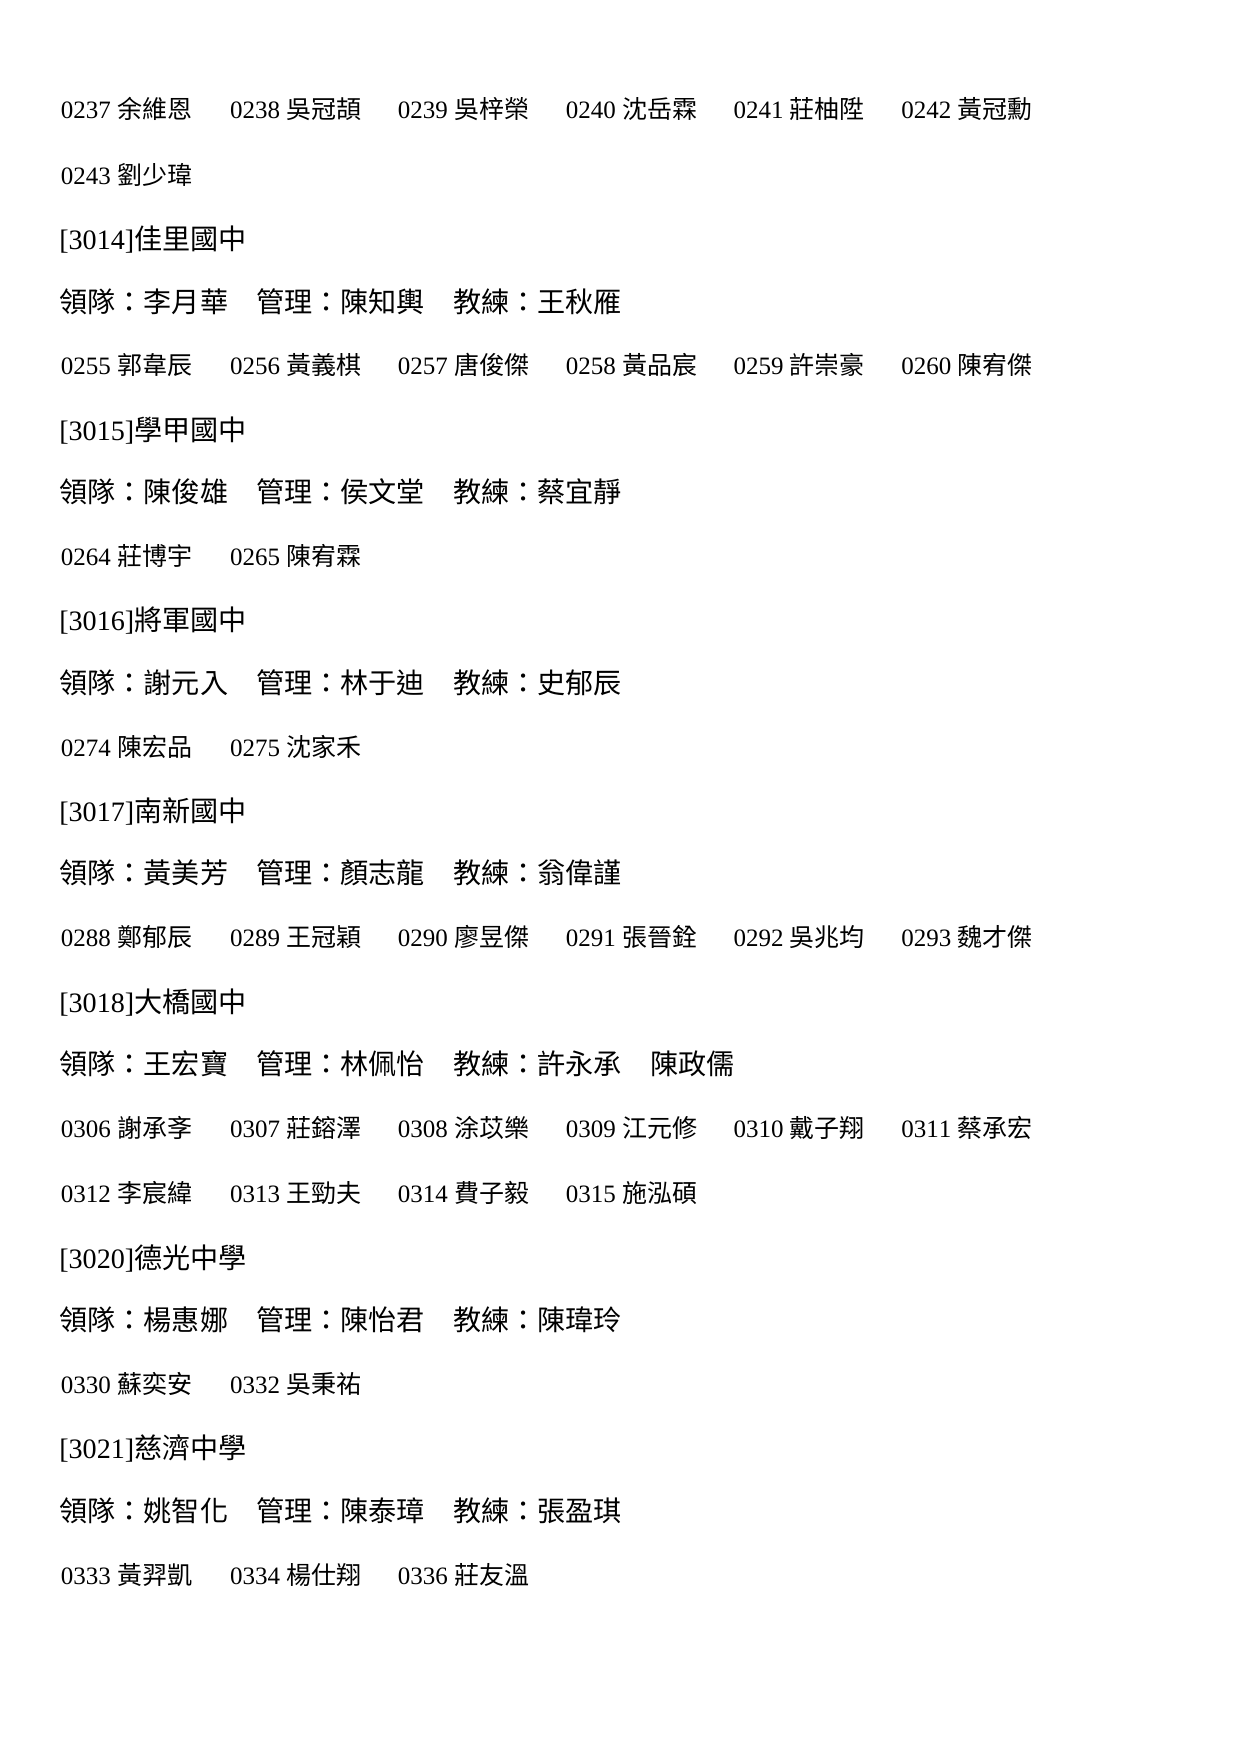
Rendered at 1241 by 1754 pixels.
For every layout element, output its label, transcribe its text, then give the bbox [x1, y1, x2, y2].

table_header 0330 蘇奕安 [59, 1340, 228, 1405]
text [3020]德光中學 領隊：楊惠娜 管理：陳怡君 教練：陳瑋玲 [59, 1214, 1181, 1339]
table_header 0265 陳宥霖 [228, 511, 396, 577]
table_header [396, 511, 564, 577]
table_cell 0312 李宸緯 [59, 1149, 228, 1214]
table_header 0293 魏才傑 [900, 893, 1069, 958]
table_header [900, 1530, 1069, 1596]
table_header [732, 702, 899, 768]
table_header 0256 黃義棋 [228, 321, 396, 386]
table_header 0255 郭韋辰 [59, 321, 228, 386]
table_header [396, 702, 564, 768]
table_header 0257 唐俊傑 [396, 321, 564, 386]
text [3015]學甲國中 領隊：陳俊雄 管理：侯文堂 教練：蔡宜靜 [59, 386, 1181, 511]
table_header [900, 511, 1069, 577]
table_header 0333 黃羿凱 [59, 1530, 228, 1596]
table_cell [732, 130, 899, 196]
table_cell [900, 130, 1069, 196]
table_header [732, 1340, 899, 1405]
text [3021]慈濟中學 領隊：姚智化 管理：陳泰璋 教練：張盈琪 [59, 1405, 1181, 1530]
table_header [564, 702, 732, 768]
table_cell 0243 劉少瑋 [59, 130, 228, 196]
table_header 0290 廖昱傑 [396, 893, 564, 958]
table_cell [732, 1149, 899, 1214]
text [3016]將軍國中 領隊：謝元入 管理：林于迪 教練：史郁辰 [59, 577, 1181, 702]
table_cell 0313 王勁夫 [228, 1149, 396, 1214]
table_header 0306 謝承斈 [59, 1083, 228, 1149]
table_header 0336 莊友溫 [396, 1530, 564, 1596]
table_header 0308 涂苡樂 [396, 1083, 564, 1149]
table_header 0259 許崇豪 [732, 321, 899, 386]
table_cell [228, 130, 396, 196]
table_header 0237 余維恩 [59, 65, 228, 130]
table_header [396, 1340, 564, 1405]
table_cell [564, 130, 732, 196]
table_header 0258 黃品宸 [564, 321, 732, 386]
table_cell 0314 費子毅 [396, 1149, 564, 1214]
table_header 0292 吳兆均 [732, 893, 899, 958]
table_header [564, 1340, 732, 1405]
table_header 0274 陳宏品 [59, 702, 228, 768]
table_header 0239 吳梓榮 [396, 65, 564, 130]
table_header 0242 黃冠勳 [900, 65, 1069, 130]
table_cell 0315 施泓碩 [564, 1149, 732, 1214]
table_header [900, 1340, 1069, 1405]
table_cell [396, 130, 564, 196]
table_header 0240 沈岳霖 [564, 65, 732, 130]
text [3018]大橋國中 領隊：王宏寶 管理：林佩怡 教練：許永承 陳政儒 [59, 958, 1181, 1083]
table_header [900, 702, 1069, 768]
table_header 0309 江元修 [564, 1083, 732, 1149]
table_header 0289 王冠穎 [228, 893, 396, 958]
table_header 0260 陳宥傑 [900, 321, 1069, 386]
table_header [564, 1530, 732, 1596]
table_header 0311 蔡承宏 [900, 1083, 1069, 1149]
table_header 0307 莊鎔澤 [228, 1083, 396, 1149]
table_header 0334 楊仕翔 [228, 1530, 396, 1596]
table_header 0332 吳秉祐 [228, 1340, 396, 1405]
table_header 0264 莊博宇 [59, 511, 228, 577]
table_header [564, 511, 732, 577]
table_header 0310 戴子翔 [732, 1083, 899, 1149]
table_header 0288 鄭郁辰 [59, 893, 228, 958]
text [3017]南新國中 領隊：黃美芳 管理：顏志龍 教練：翁偉謹 [59, 768, 1181, 893]
table_header 0275 沈家禾 [228, 702, 396, 768]
table_header [732, 1530, 899, 1596]
table_header 0291 張晉銓 [564, 893, 732, 958]
table_header 0241 莊柚陞 [732, 65, 899, 130]
text [3014]佳里國中 領隊：李月華 管理：陳知輿 教練：王秋雁 [59, 196, 1181, 321]
table_header 0238 吳冠頡 [228, 65, 396, 130]
table_header [732, 511, 899, 577]
table_cell [900, 1149, 1069, 1214]
